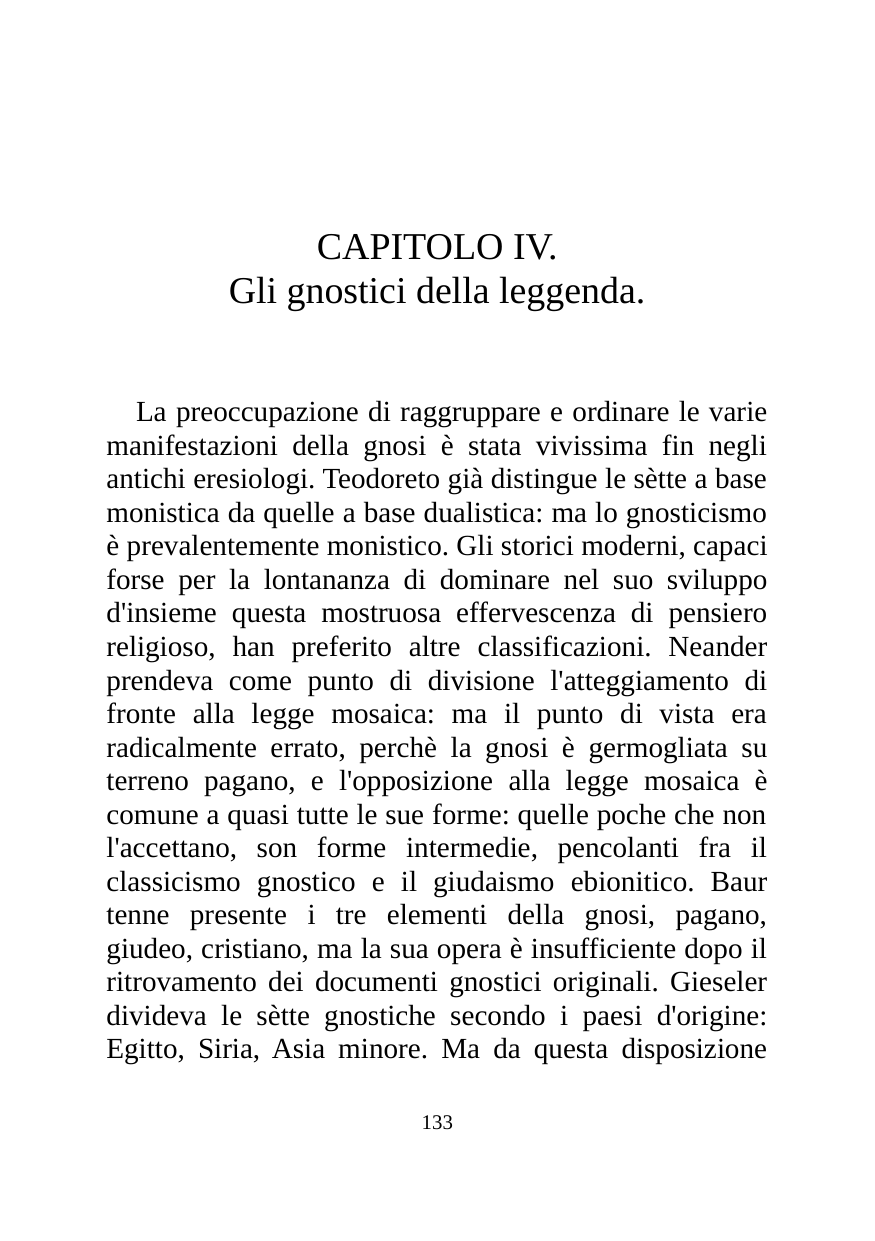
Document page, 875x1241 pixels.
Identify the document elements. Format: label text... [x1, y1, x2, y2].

text La preoccupazione di raggruppare e ordinare le varie manifestazioni della gnosi è stata vivissima fin negli antichi eresiologi. Teodoreto già distingue le sètte a base monistica da quelle a base dualistica: ma lo gnosticismo è prevalentemente monistico. Gli storici moderni, capaci forse per la lontananza di dominare nel suo sviluppo d'insieme questa mostruosa effervescenza di pensiero religioso, han preferito altre classificazioni. Neander prendeva come punto di divisione l'atteggiamento di fronte alla legge mosaica: ma il punto di vista era radicalmente errato, perchè la gnosi è germogliata su terreno pagano, e l'opposizione alla legge mosaica è comune a quasi tutte le sue forme: quelle poche che non l'accettano, son forme intermedie, pencolanti fra il classicismo gnostico e il giudaismo ebionitico. Baur tenne presente i tre elementi della gnosi, pagano, giudeo, cristiano, ma la sua opera è insufficiente dopo il ritrovamento dei documenti gnostici originali. Gieseler divideva le sètte gnostiche secondo i paesi d'origine: Egitto, Siria, Asia minore. Ma da questa disposizione [106, 394, 768, 1065]
subtitle CAPITOLO IV. Gli gnostici della leggenda. [106, 224, 768, 312]
